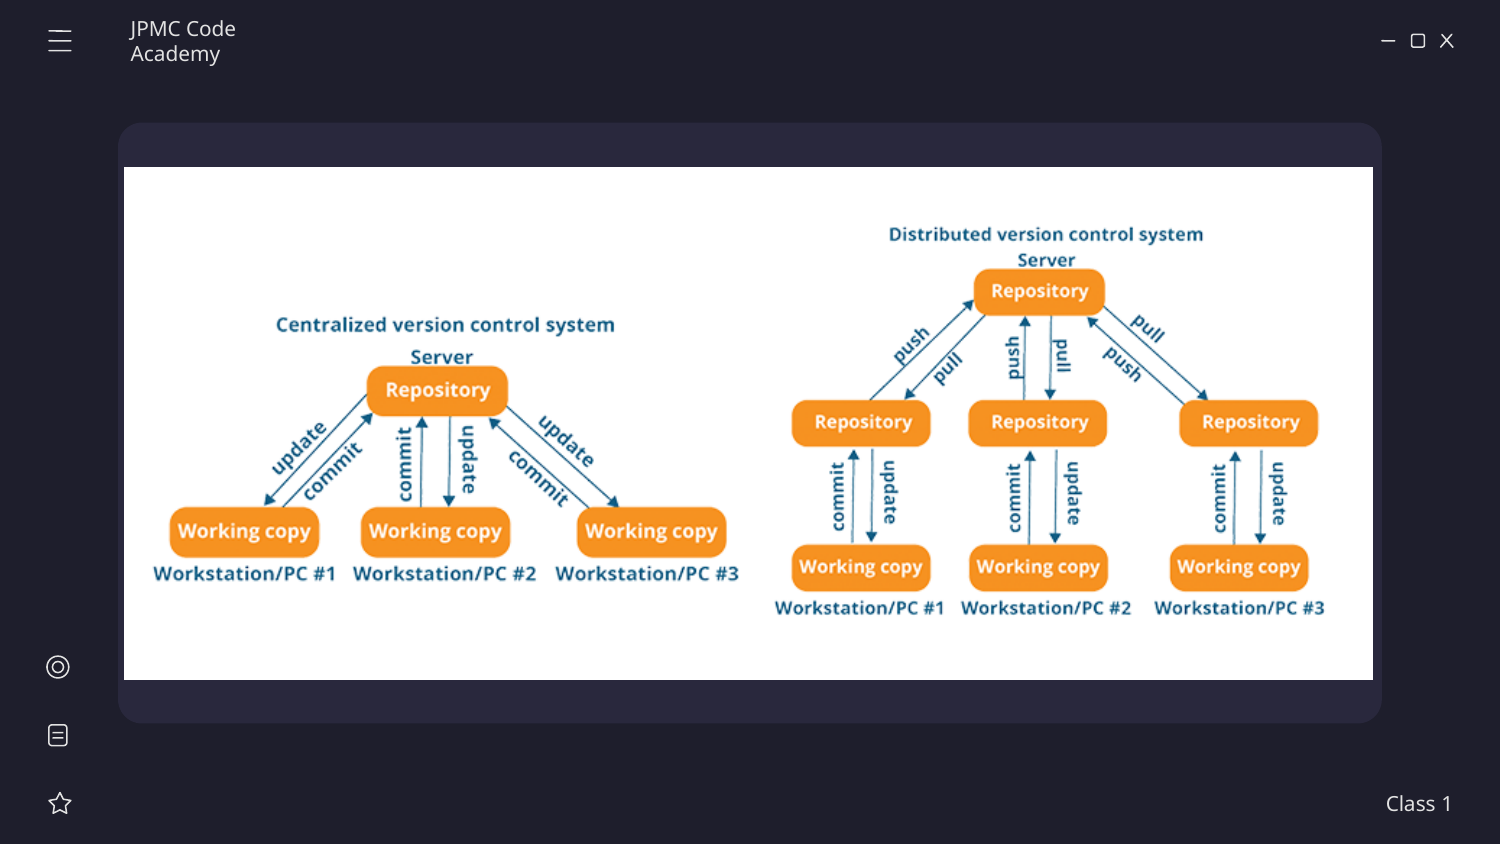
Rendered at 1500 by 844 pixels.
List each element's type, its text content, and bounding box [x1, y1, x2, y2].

picture [124, 167, 1373, 680]
subtitle JPMC Code Academy [130, 18, 306, 64]
subtitle Class 1 [1278, 780, 1453, 826]
